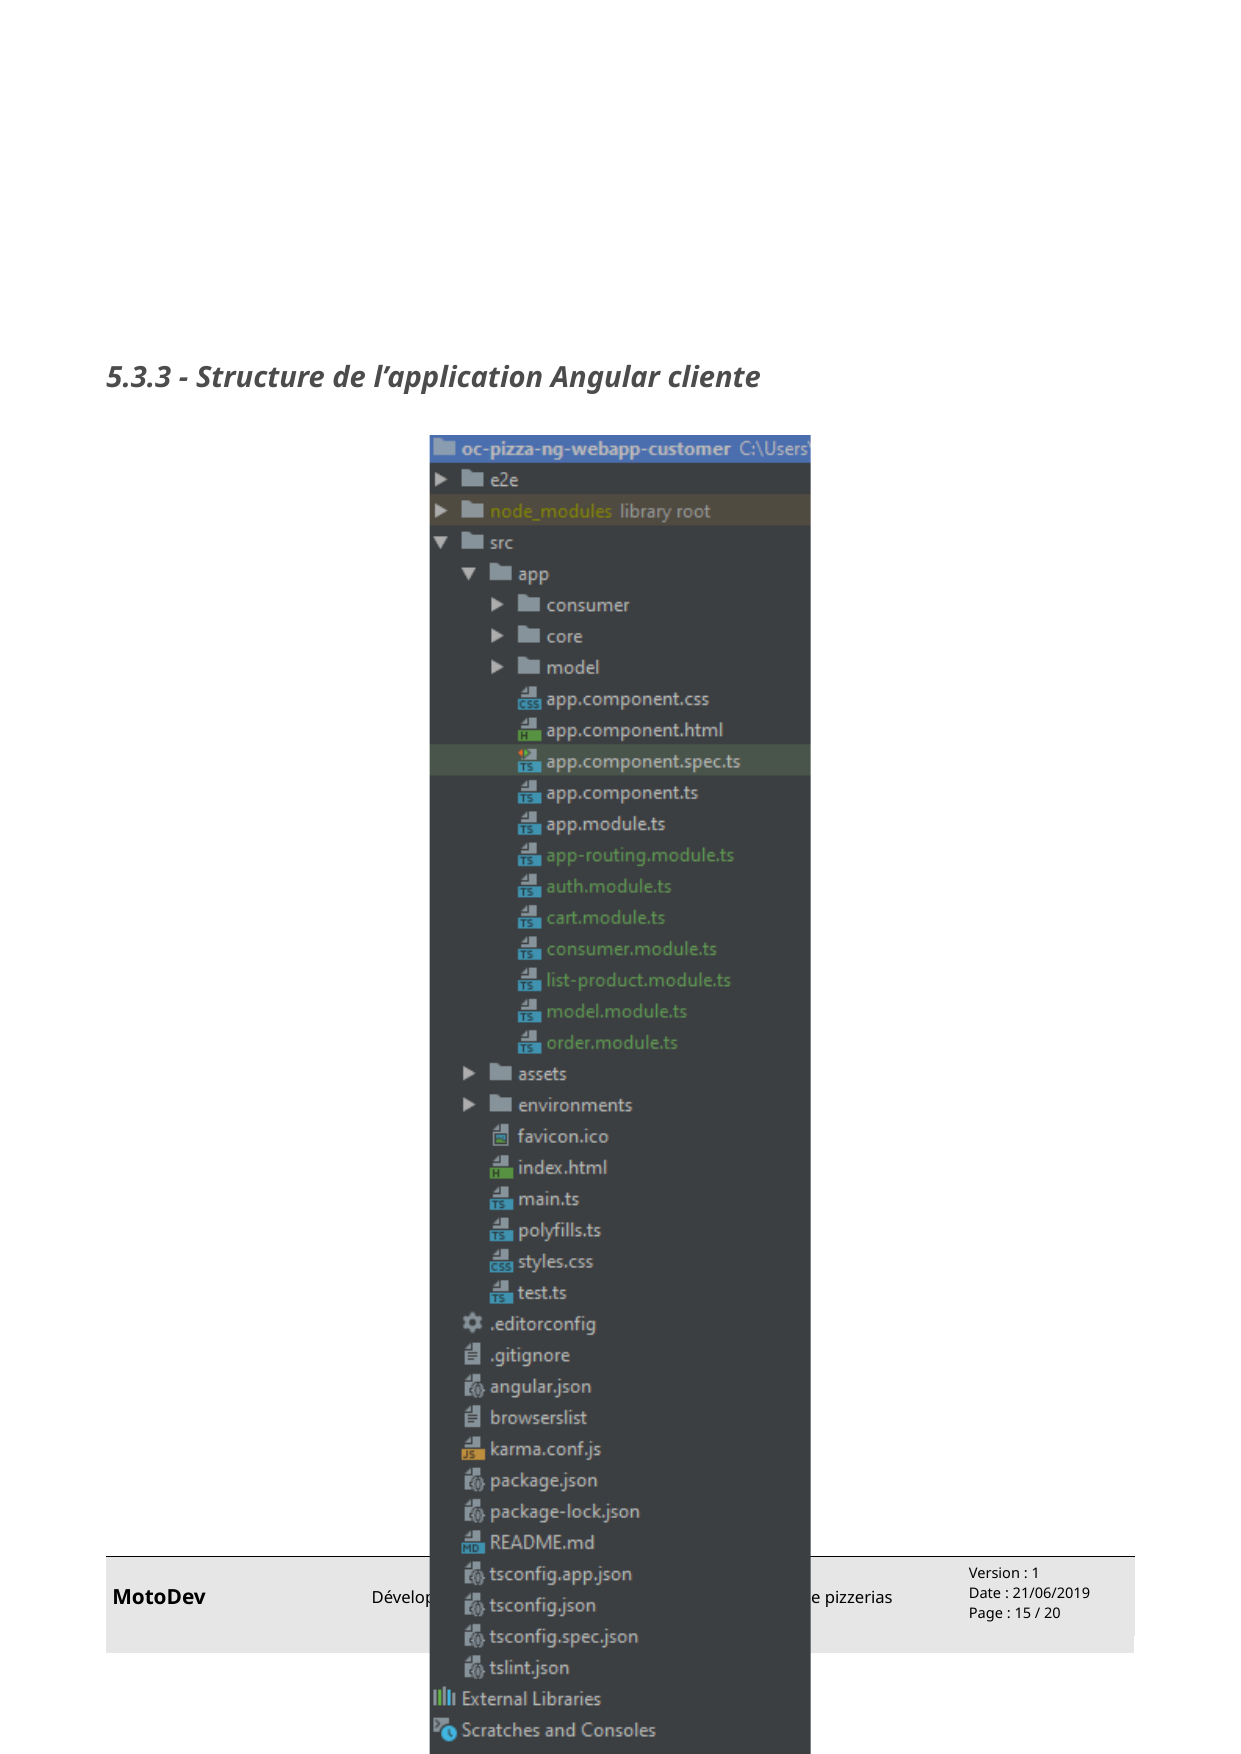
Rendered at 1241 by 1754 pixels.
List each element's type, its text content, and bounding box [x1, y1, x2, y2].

picture [429, 435, 811, 1754]
subtitle Structure de l’application Angular cliente [106, 356, 1134, 396]
